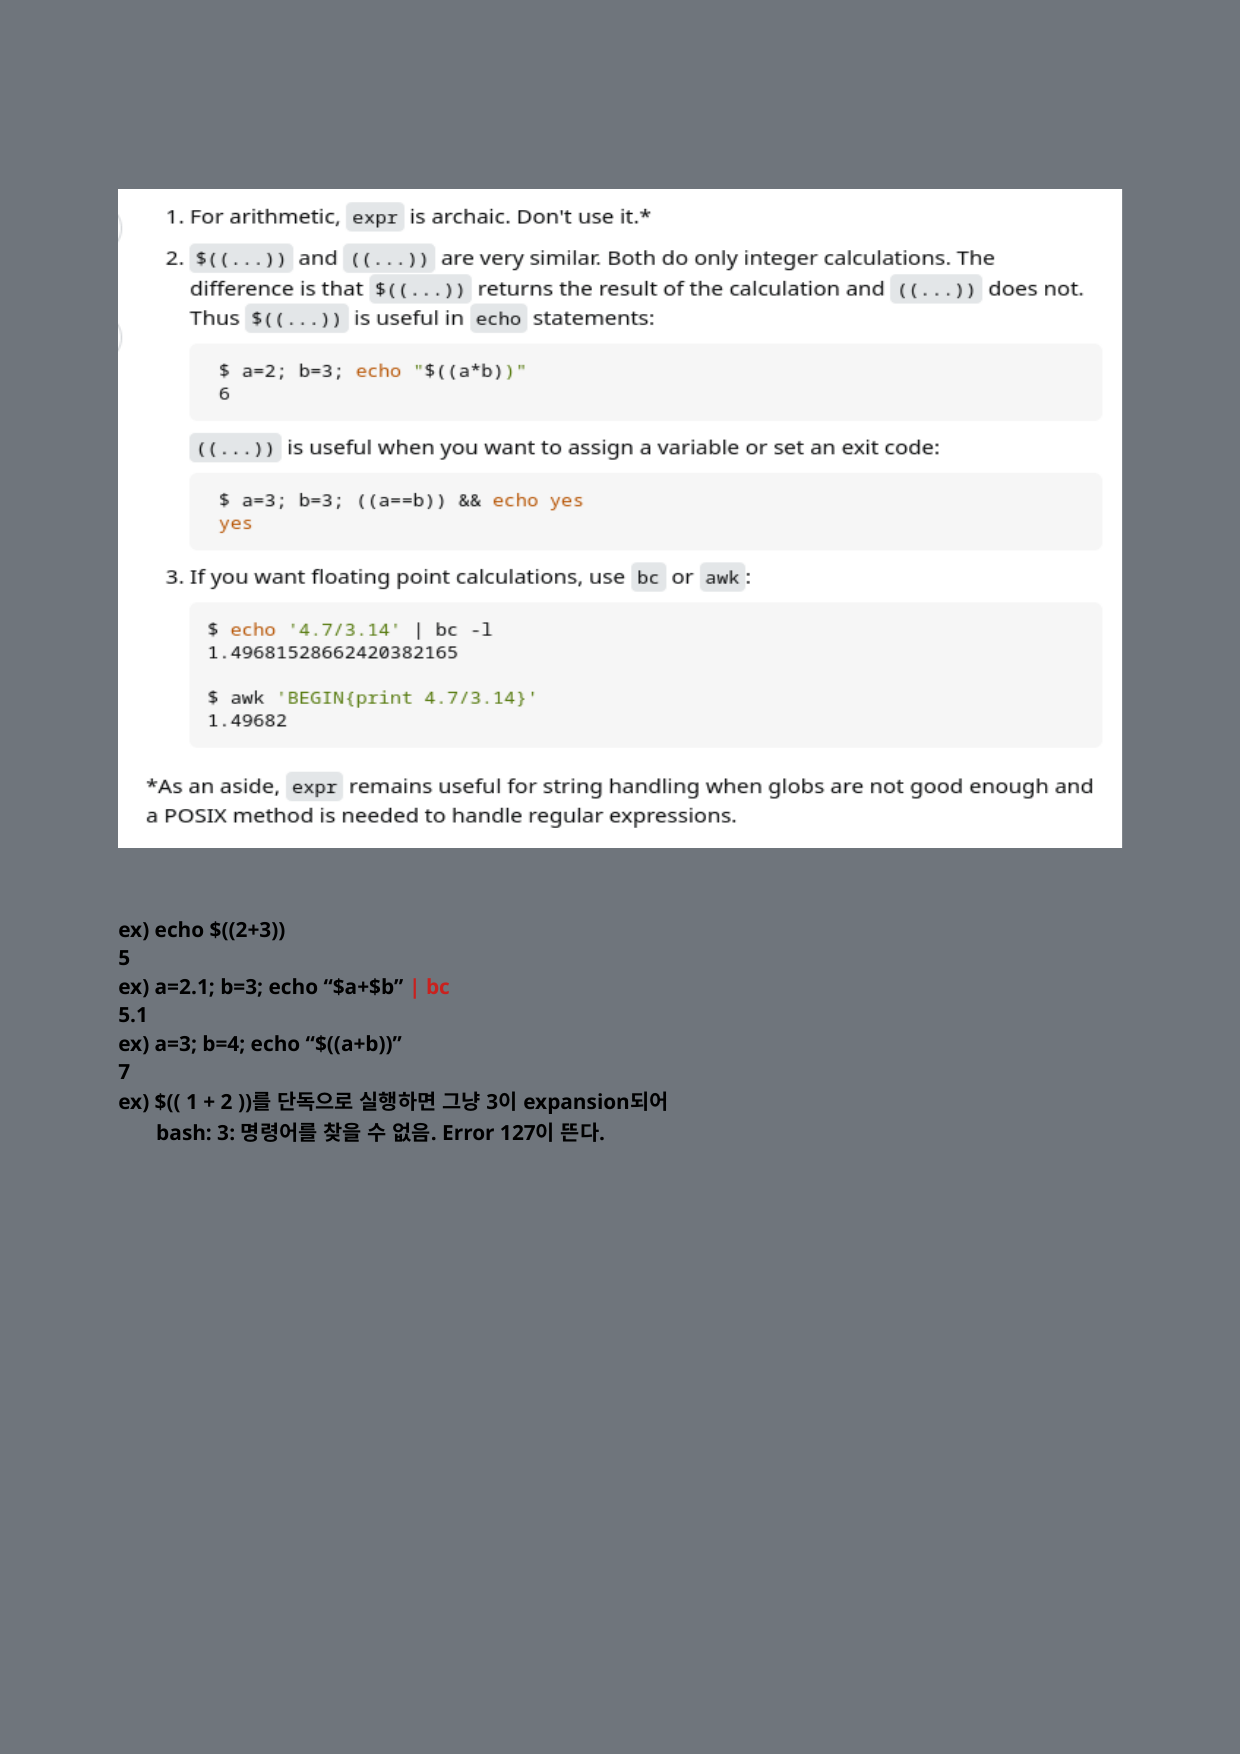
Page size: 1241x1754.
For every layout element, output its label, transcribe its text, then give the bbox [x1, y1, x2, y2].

text 7 [118, 1057, 1122, 1086]
text bash: 3: 명령어를 찾을 수 없음. Error 127이 뜬다. [118, 1116, 1122, 1146]
text ex) echo $((2+3)) [118, 915, 1122, 943]
picture [118, 189, 1123, 848]
text ex) a=2.1; b=3; echo “$a+$b” | bc [118, 972, 1122, 1000]
text 5 [118, 943, 1122, 972]
text ex) $(( 1 + 2 ))를 단독으로 실행하면 그냥 3이 expansion되어 [118, 1086, 1122, 1116]
text 5.1 [118, 1000, 1122, 1029]
text ex) a=3; b=4; echo “$((a+b))” [118, 1029, 1122, 1057]
